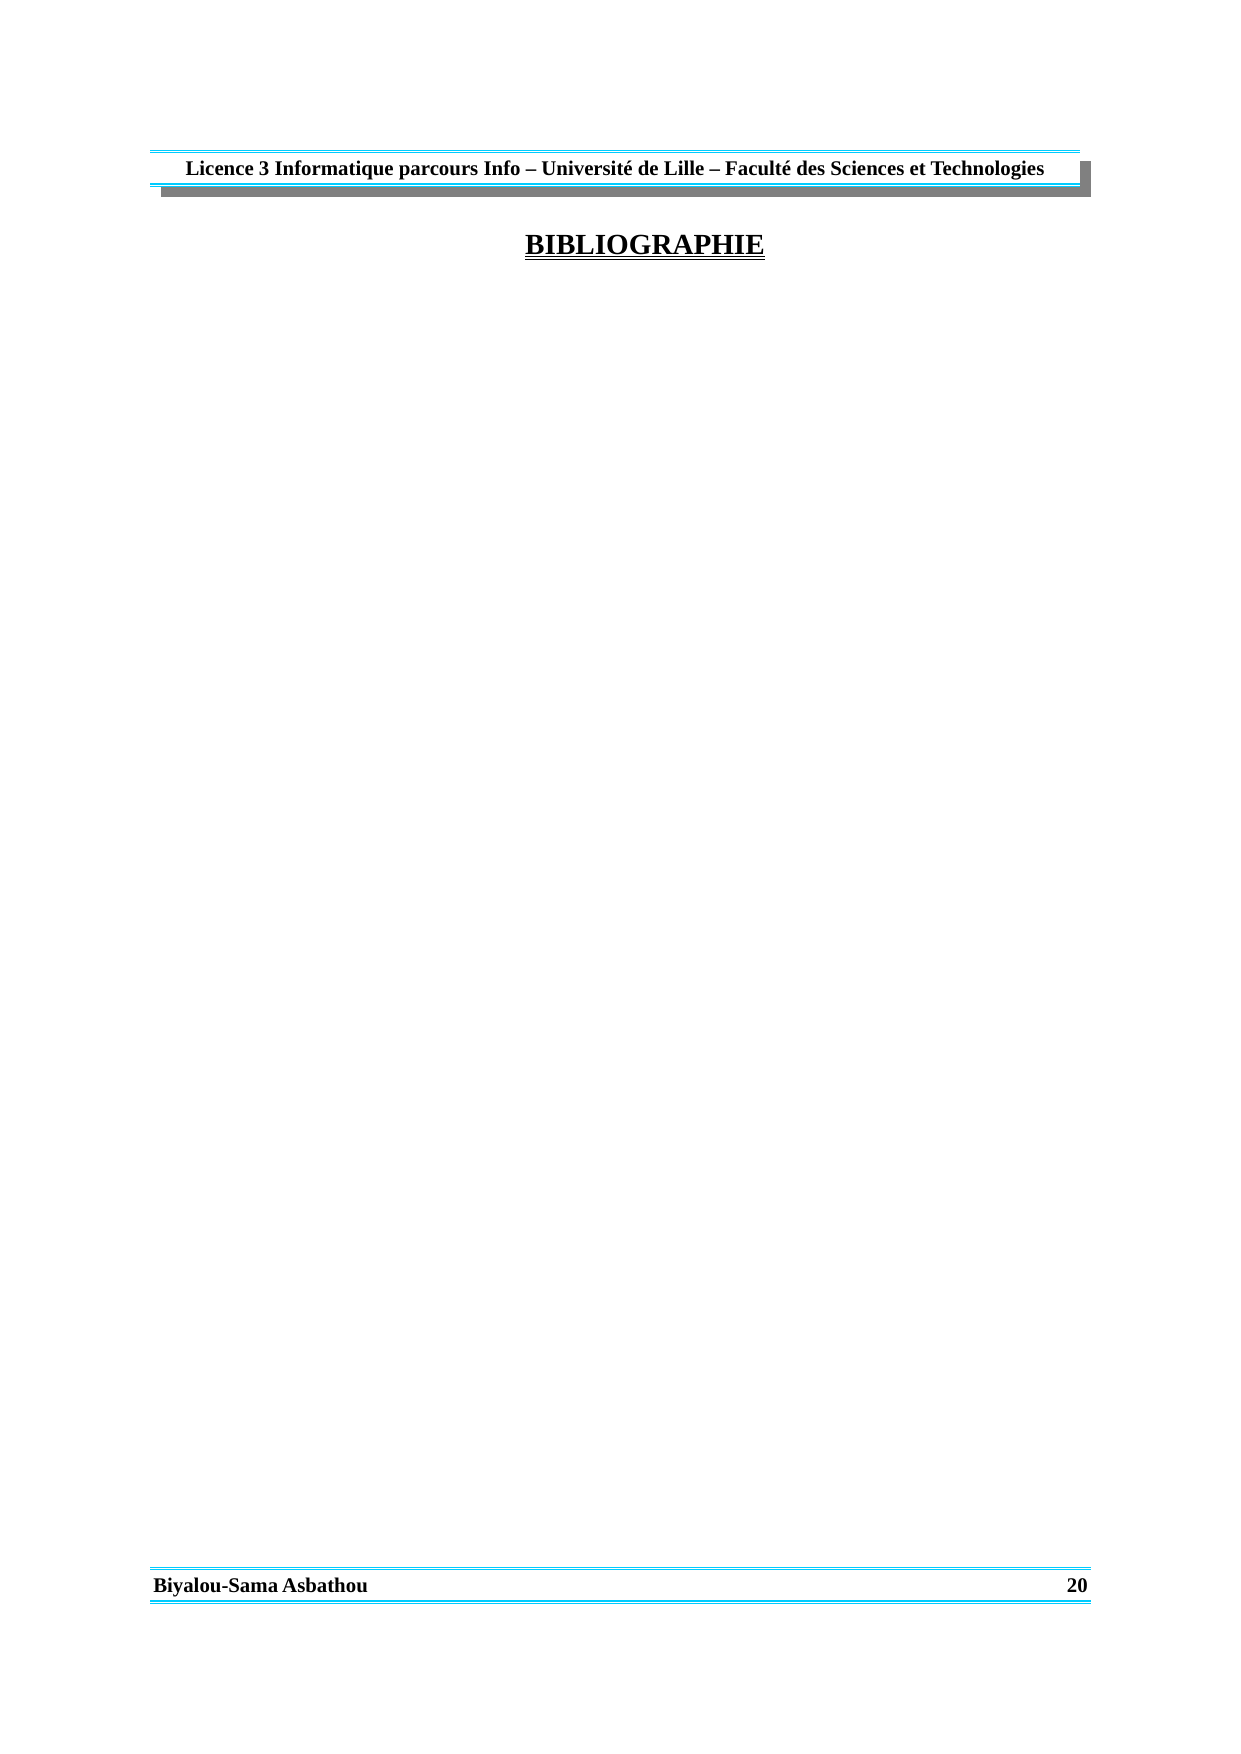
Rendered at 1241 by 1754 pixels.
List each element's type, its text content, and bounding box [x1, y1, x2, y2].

text BIBLIOGRAPHIE [150, 227, 1091, 261]
